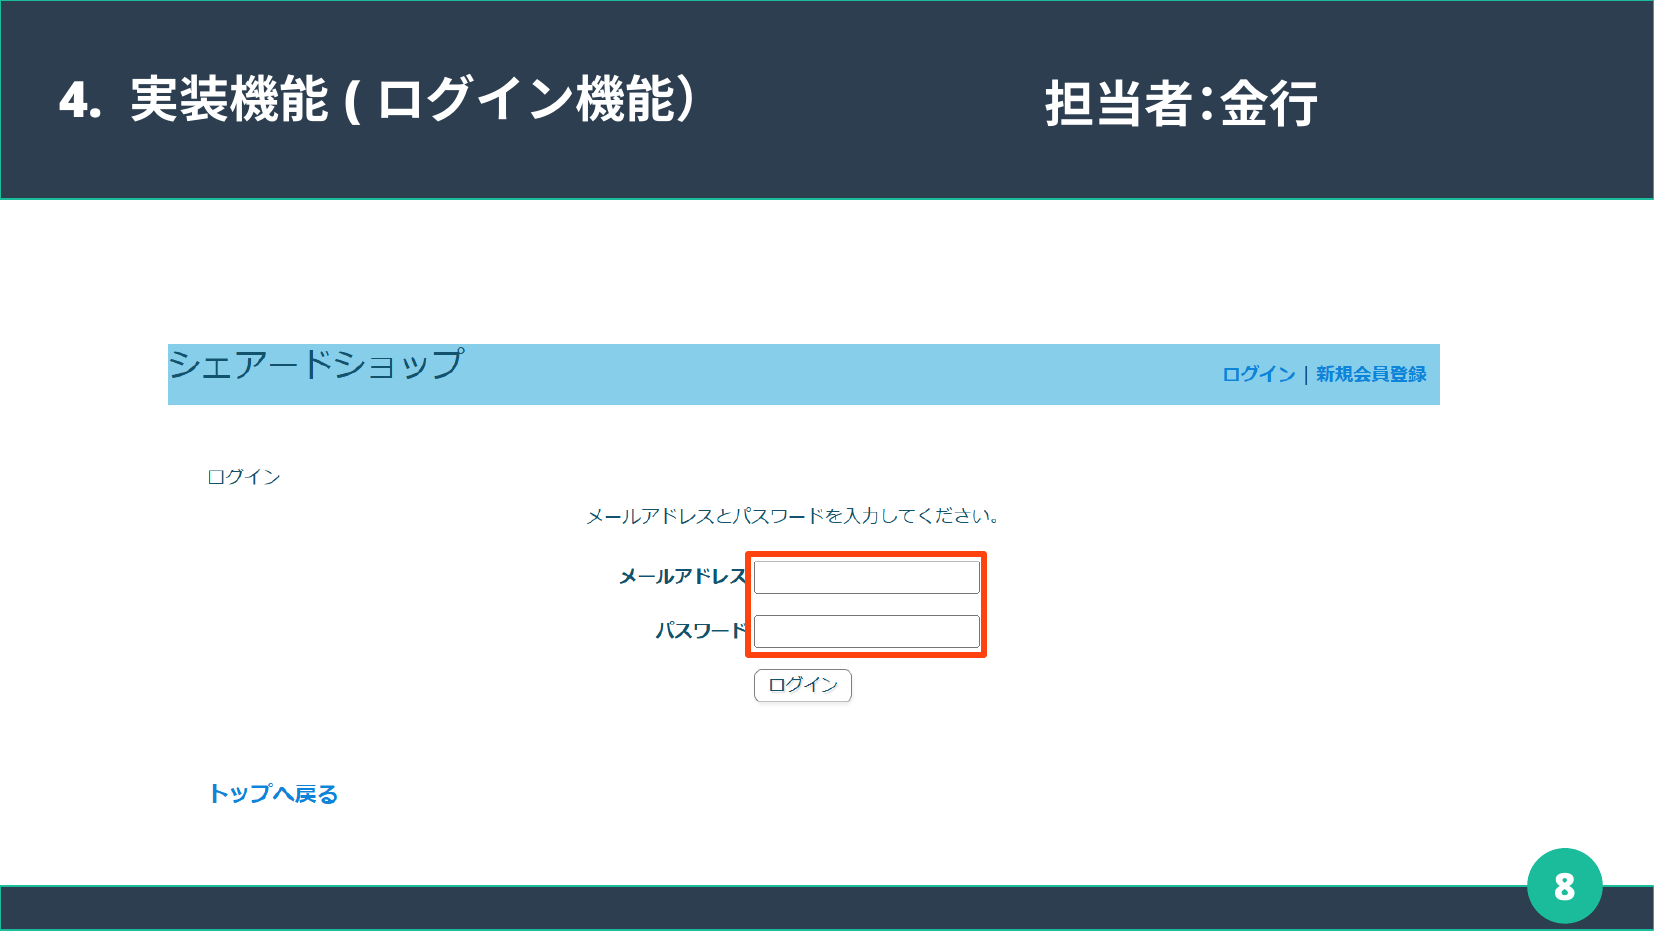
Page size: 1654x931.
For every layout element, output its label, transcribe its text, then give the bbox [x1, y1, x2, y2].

picture [168, 344, 1440, 842]
title 4. 実装機能(ログイン機能） [59, 37, 1595, 156]
text_box 担当者：金行 [1029, 66, 1559, 137]
